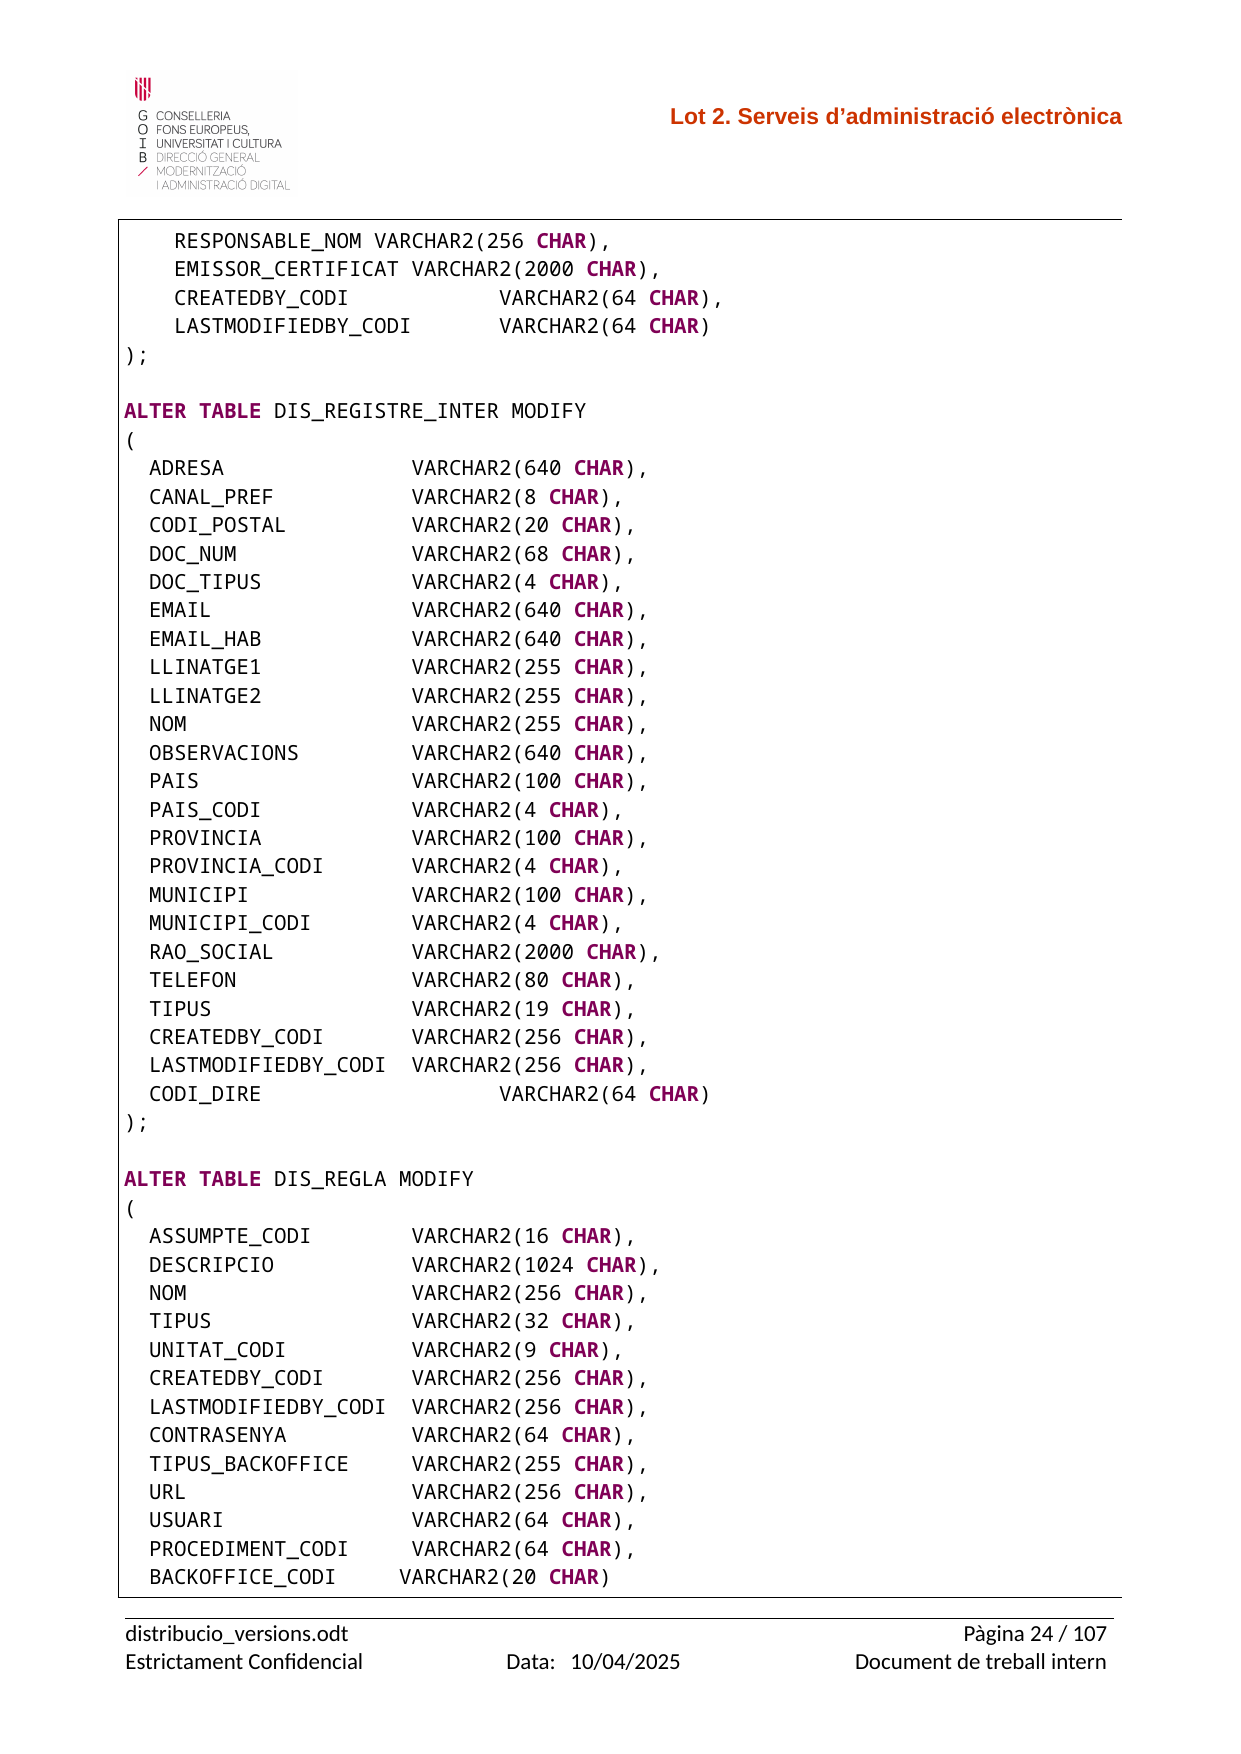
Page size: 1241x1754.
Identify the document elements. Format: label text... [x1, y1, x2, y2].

picture [126, 70, 299, 197]
table_header RESPONSABLE_NOM VARCHAR2(256 CHAR), EMISSOR_CERTIFICAT VARCHAR2(2000 CHAR), CREATEDBY_CODI VARCHAR2(64 CHAR), LASTMODIFIEDBY_CODI VARCHAR2(64 CHAR) ); ALTER TABLE DIS_REGISTRE_INTER MODIFY ( ADRESA VARCHAR2(640 CHAR), CANAL_PREF VARCHAR2(8 CHAR), CODI_POSTAL VARCHAR2(20 CHAR), DOC_NUM VARCHAR2(68 CHAR), DOC_TIPUS VARCHAR2(4 CHAR), EMAIL VARCHAR2(640 CHAR), EMAIL_HAB VARCHAR2(640 CHAR), LLINATGE1 VARCHAR2(255 CHAR), LLINATGE2 VARCHAR2(255 CHAR), NOM VARCHAR2(255 CHAR), OBSERVACIONS VARCHAR2(640 CHAR), PAIS VARCHAR2(100 CHAR), PAIS_CODI VARCHAR2(4 CHAR), PROVINCIA VARCHAR2(100 CHAR), PROVINCIA_CODI VARCHAR2(4 CHAR), MUNICIPI VARCHAR2(100 CHAR), MUNICIPI_CODI VARCHAR2(4 CHAR), RAO_SOCIAL VARCHAR2(2000 CHAR), TELEFON VARCHAR2(80 CHAR), TIPUS VARCHAR2(19 CHAR), CREATEDBY_CODI VARCHAR2(256 CHAR), LASTMODIFIEDBY_CODI VARCHAR2(256 CHAR), CODI_DIRE VARCHAR2(64 CHAR) ); ALTER TABLE DIS_REGLA MODIFY ( ASSUMPTE_CODI VARCHAR2(16 CHAR), DESCRIPCIO VARCHAR2(1024 CHAR), NOM VARCHAR2(256 CHAR), TIPUS VARCHAR2(32 CHAR), UNITAT_CODI VARCHAR2(9 CHAR), CREATEDBY_CODI VARCHAR2(256 CHAR), LASTMODIFIEDBY_CODI VARCHAR2(256 CHAR), CONTRASENYA VARCHAR2(64 CHAR), TIPUS_BACKOFFICE VARCHAR2(255 CHAR), URL VARCHAR2(256 CHAR), USUARI VARCHAR2(64 CHAR), PROCEDIMENT_CODI VARCHAR2(64 CHAR), BACKOFFICE_CODI VARCHAR2(20 CHAR) [119, 220, 1122, 1597]
